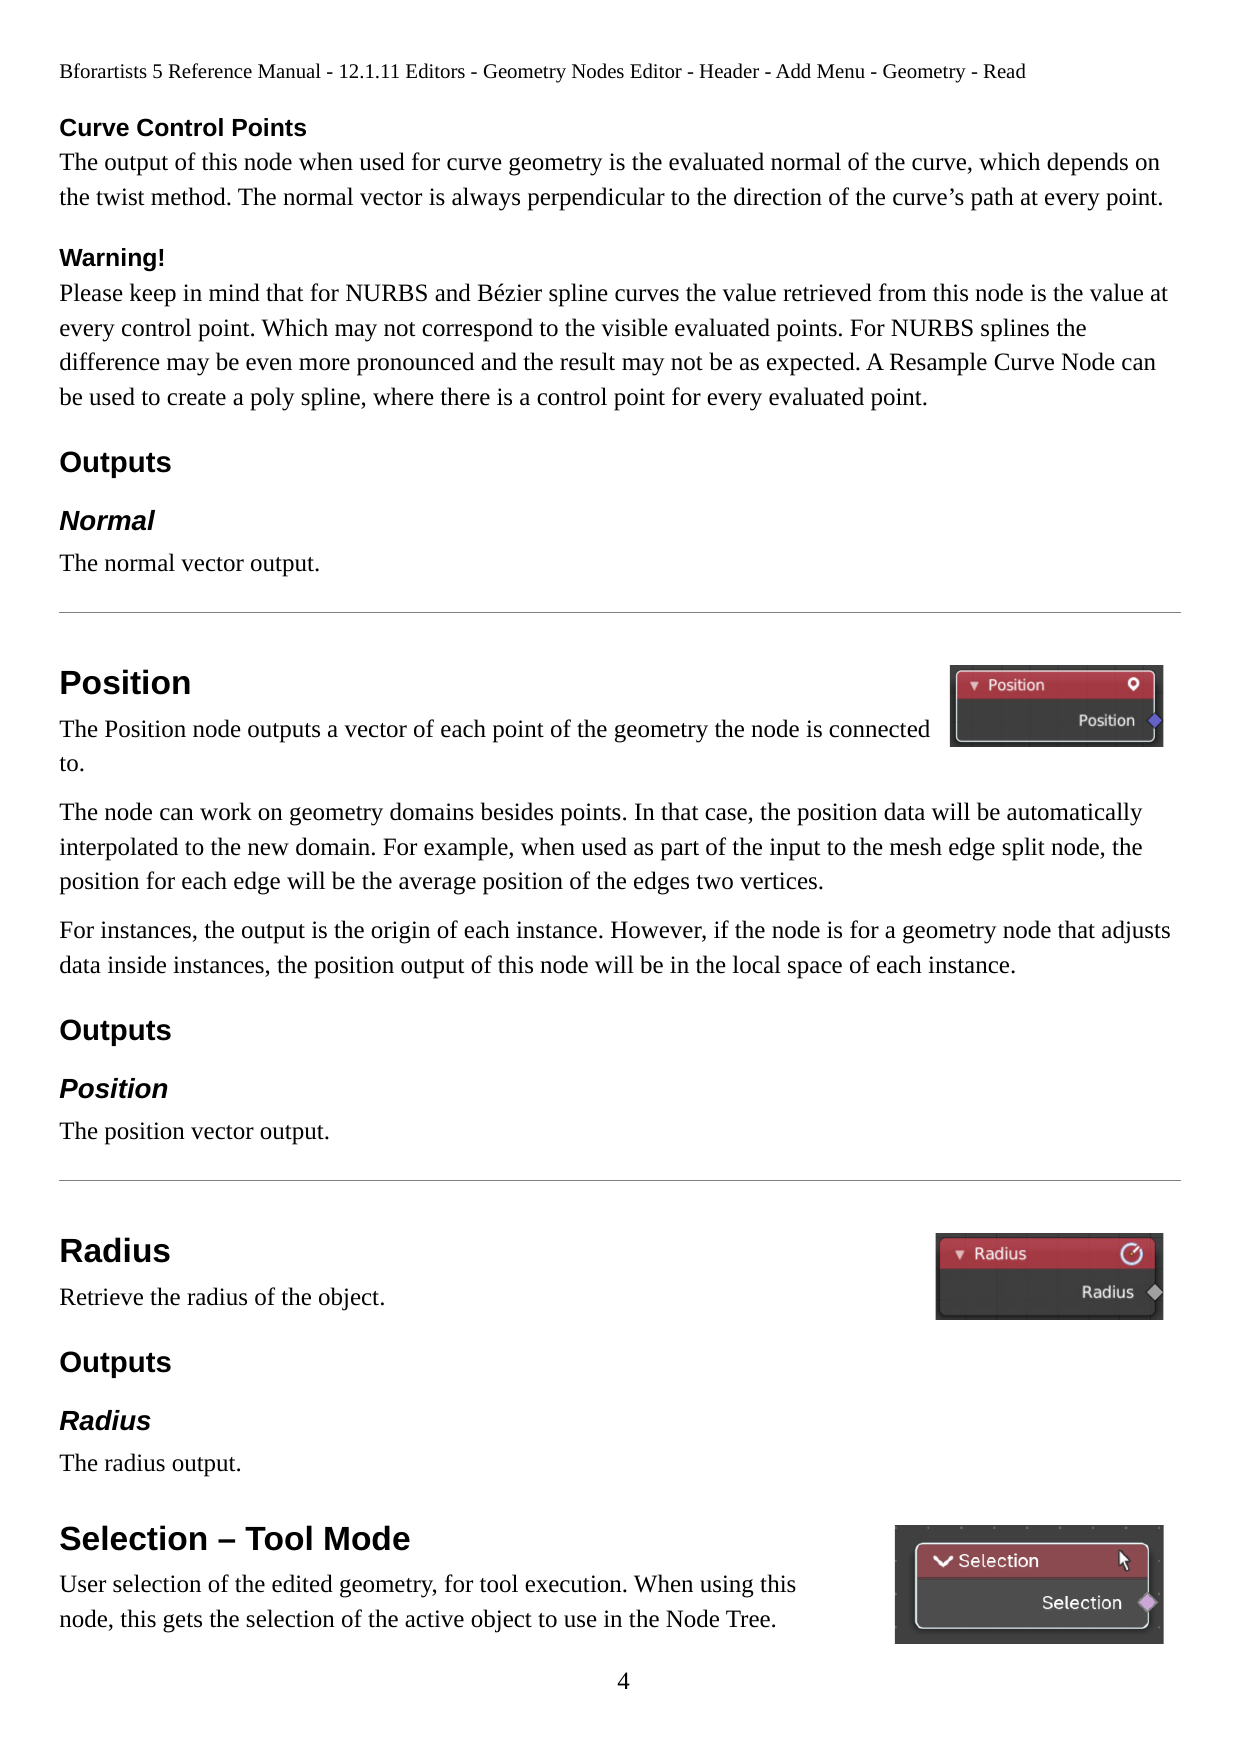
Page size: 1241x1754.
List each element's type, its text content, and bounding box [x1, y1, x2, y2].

picture [894, 1525, 1164, 1644]
text The node can work on geometry domains besides points. In that case, the position data will be automatically interpolated to the new domain. For example, when used as part of the input to the mesh edge split node, the position for each edge will be the average position of the edges two vertices. [59, 797, 1181, 895]
text Please keep in mind that for NURBS and Bézier spline curves the value retrieved from this node is the value at every control point. Which may not correspond to the visible evaluated points. For NURBS splines the difference may be even more pronounced and the result may not be as expected. A Resample Curve Node can be used to create a poly spline, where there is a control point for every evaluated point. [59, 278, 1181, 410]
text User selection of the edited geometry, for tool execution. When using this node, this gets the selection of the active object to use in the Node Tree. [59, 1569, 894, 1633]
subtitle Position [59, 662, 1181, 701]
subtitle Warning! [59, 243, 1181, 272]
subtitle Normal [59, 504, 1181, 536]
text The normal vector output. [59, 548, 1181, 577]
text The radius output. [59, 1448, 1181, 1477]
subtitle Position [59, 1072, 1181, 1104]
picture [949, 665, 1164, 747]
subtitle Selection – Tool Mode [59, 1518, 1181, 1557]
text The output of this node when used for curve geometry is the evaluated normal of the curve, which depends on the twist method. The normal vector is always perpendicular to the direction of the curve’s path at every point. [59, 147, 1181, 211]
subtitle Radius [59, 1404, 1181, 1436]
picture [935, 1233, 1164, 1320]
text The position vector output. [59, 1116, 1181, 1145]
text Retrieve the radius of the object. [59, 1282, 935, 1310]
text For instances, the output is the origin of each instance. However, if the node is for a geometry node that adjusts data inside instances, the position output of this node will be in the local space of each instance. [59, 915, 1181, 978]
subtitle Curve Control Points [59, 113, 1181, 141]
subtitle Outputs [59, 1345, 1181, 1379]
subtitle Radius [59, 1231, 1181, 1269]
text The Position node outputs a vector of each point of the geometry the node is connected to. [59, 714, 1181, 777]
subtitle Outputs [59, 445, 1181, 479]
subtitle Outputs [59, 1013, 1181, 1047]
